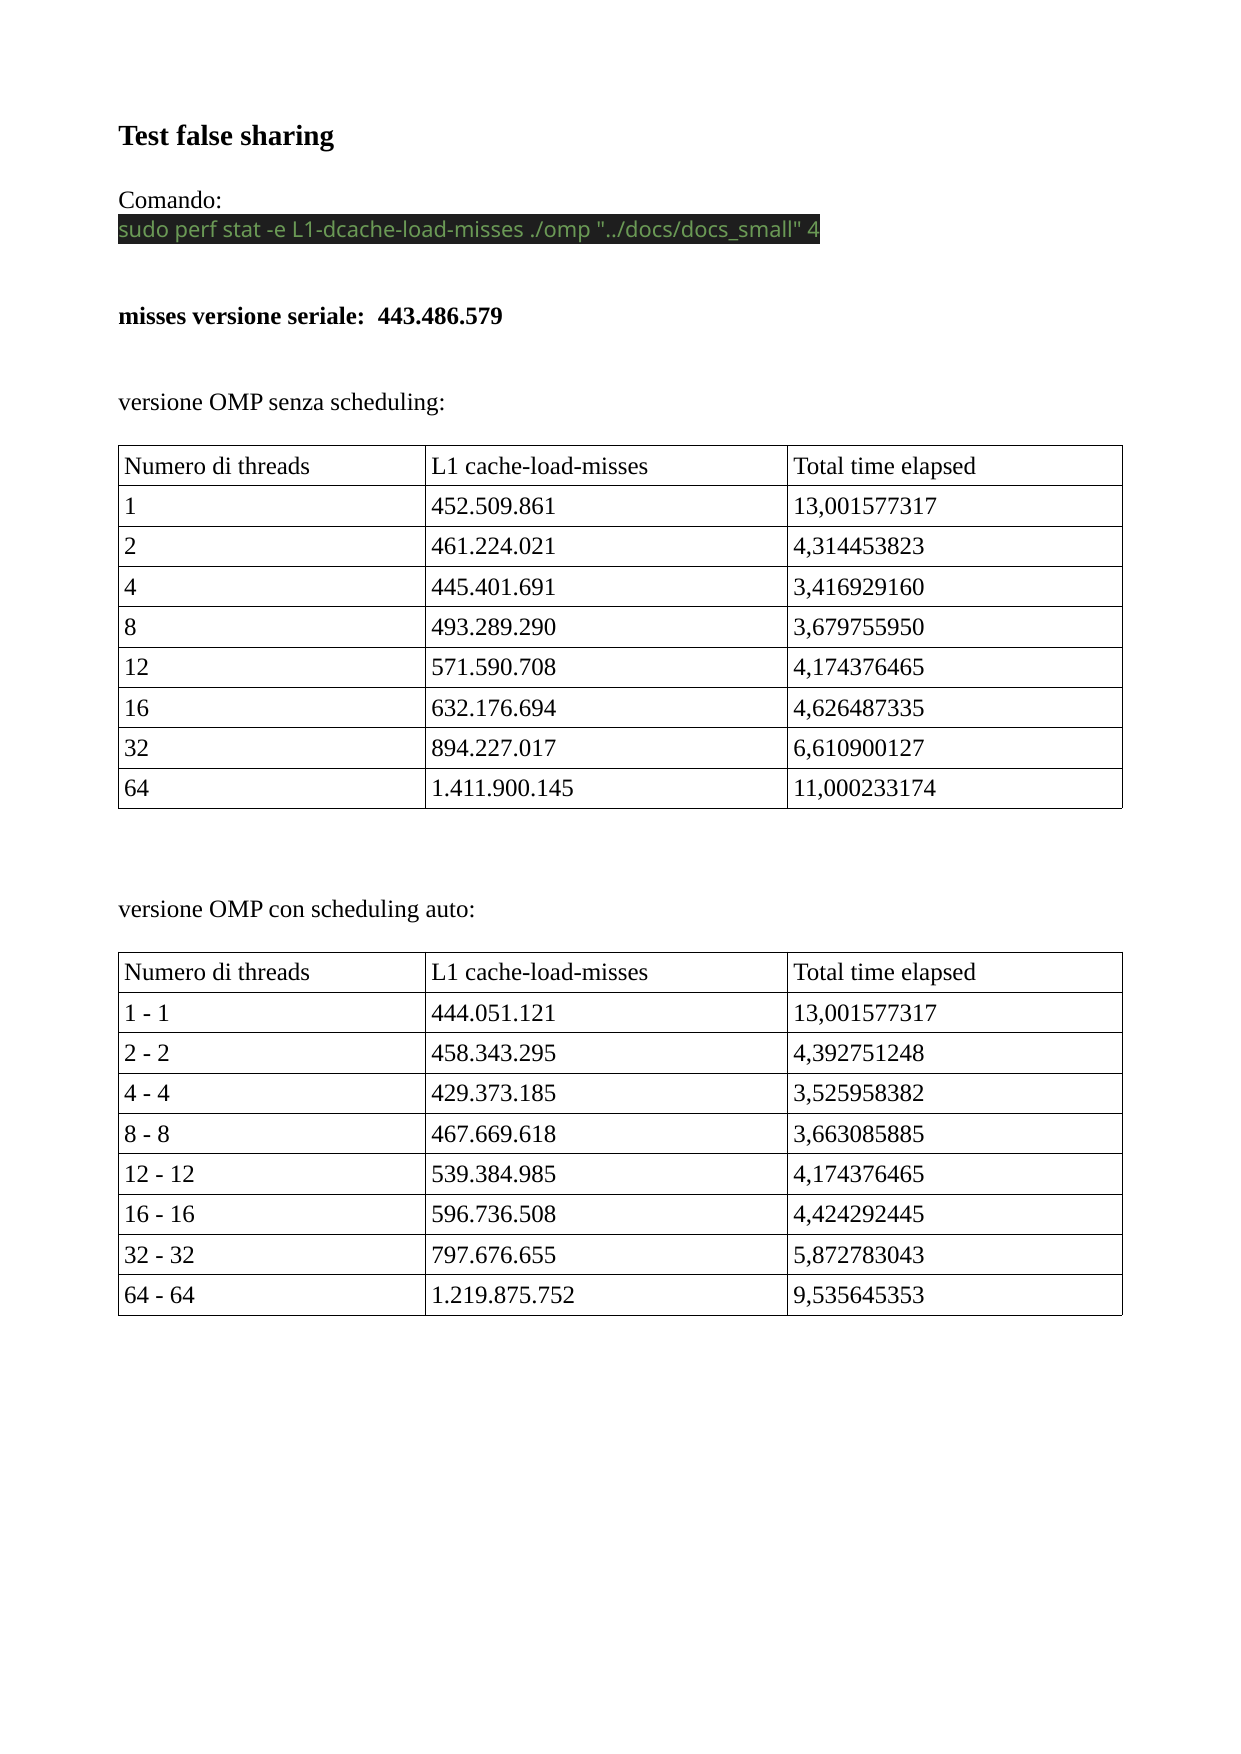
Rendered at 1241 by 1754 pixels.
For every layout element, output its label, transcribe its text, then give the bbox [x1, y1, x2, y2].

table_cell 467.669.618 [426, 1114, 787, 1153]
text sudo perf stat -e L1-dcache-load-misses ./omp "../docs/docs_small" 4 [118, 214, 1122, 244]
table_cell 12 - 12 [119, 1154, 425, 1193]
table_cell 9,535645353 [788, 1275, 1122, 1314]
table_cell 4,626487335 [788, 688, 1122, 727]
table_cell 797.676.655 [426, 1235, 787, 1274]
table_cell 4,314453823 [788, 527, 1122, 566]
table_cell 3,663085885 [788, 1114, 1122, 1153]
table_cell 8 [119, 607, 425, 647]
table_cell 493.289.290 [426, 607, 787, 647]
table_cell 16 [119, 688, 425, 727]
table_cell 452.509.861 [426, 486, 787, 526]
table_cell 2 - 2 [119, 1033, 425, 1073]
table_cell 2 [119, 527, 425, 566]
table_cell 1.411.900.145 [426, 769, 787, 808]
table_cell 5,872783043 [788, 1235, 1122, 1274]
table_header Numero di threads [119, 953, 425, 992]
table_cell 596.736.508 [426, 1195, 787, 1234]
table_cell 458.343.295 [426, 1033, 787, 1073]
table_cell 444.051.121 [426, 993, 787, 1032]
text Comando: [118, 185, 1122, 214]
table_cell 12 [119, 648, 425, 687]
table_cell 64 [119, 769, 425, 808]
table_cell 13,001577317 [788, 993, 1122, 1032]
table_cell 461.224.021 [426, 527, 787, 566]
table_cell 3,679755950 [788, 607, 1122, 647]
table_cell 4,392751248 [788, 1033, 1122, 1073]
table_cell 32 - 32 [119, 1235, 425, 1274]
table_cell 64 - 64 [119, 1275, 425, 1314]
table_cell 3,416929160 [788, 567, 1122, 606]
text Test false sharing [118, 118, 1122, 152]
table_cell 4,174376465 [788, 648, 1122, 687]
table_cell 13,001577317 [788, 486, 1122, 526]
table_header L1 cache-load-misses [426, 953, 787, 992]
table_cell 1 [119, 486, 425, 526]
table_cell 894.227.017 [426, 728, 787, 767]
table_cell 11,000233174 [788, 769, 1122, 808]
table_cell 539.384.985 [426, 1154, 787, 1193]
table_cell 4,174376465 [788, 1154, 1122, 1193]
table_cell 16 - 16 [119, 1195, 425, 1234]
text misses versione seriale: 443.486.579 [118, 301, 1122, 330]
table_cell 1.219.875.752 [426, 1275, 787, 1314]
table_cell 6,610900127 [788, 728, 1122, 767]
text versione OMP con scheduling auto: [118, 894, 1122, 923]
table_cell 4,424292445 [788, 1195, 1122, 1234]
table_cell 1 - 1 [119, 993, 425, 1032]
table_cell 632.176.694 [426, 688, 787, 727]
table_cell 445.401.691 [426, 567, 787, 606]
table_cell 8 - 8 [119, 1114, 425, 1153]
table_header Total time elapsed [788, 446, 1122, 485]
table_header Numero di threads [119, 446, 425, 485]
table_header L1 cache-load-misses [426, 446, 787, 485]
table_header Total time elapsed [788, 953, 1122, 992]
table_cell 3,525958382 [788, 1074, 1122, 1113]
table_cell 429.373.185 [426, 1074, 787, 1113]
table_cell 4 - 4 [119, 1074, 425, 1113]
table_cell 4 [119, 567, 425, 606]
table_cell 32 [119, 728, 425, 767]
text versione OMP senza scheduling: [118, 387, 1122, 416]
table_cell 571.590.708 [426, 648, 787, 687]
